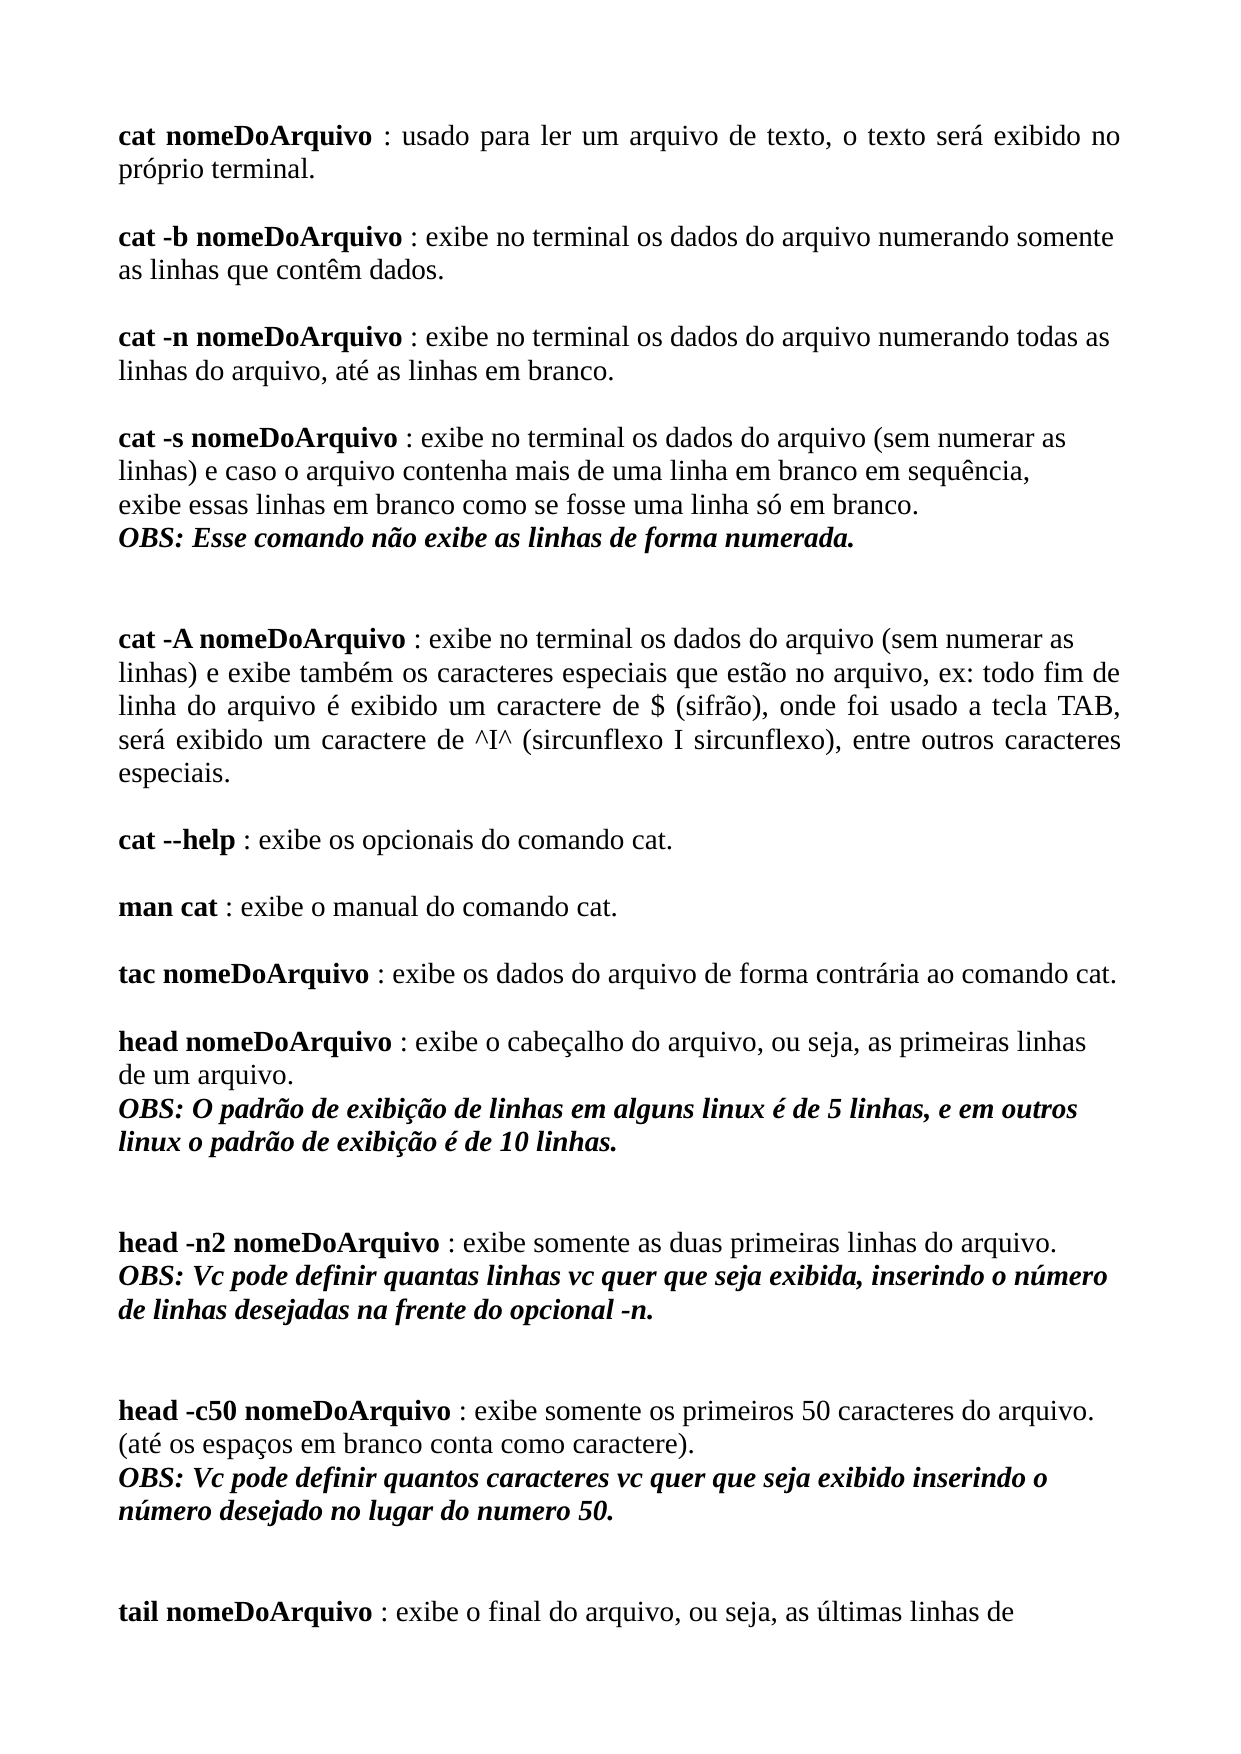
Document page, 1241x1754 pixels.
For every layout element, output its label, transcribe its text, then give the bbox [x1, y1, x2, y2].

text OBS: Vc pode definir quantas linhas vc quer que seja exibida, inserindo o número [118, 1258, 1122, 1292]
text de linhas desejadas na frente do opcional -n. [118, 1292, 1122, 1326]
text de um arquivo. [118, 1057, 1122, 1091]
text linhas do arquivo, até as linhas em branco. [118, 353, 1122, 386]
text head -c50 nomeDoArquivo : exibe somente os primeiros 50 caracteres do arquivo. [118, 1393, 1122, 1426]
text OBS: Vc pode definir quantos caracteres vc quer que seja exibido inserindo o [118, 1460, 1122, 1493]
text head -n2 nomeDoArquivo : exibe somente as duas primeiras linhas do arquivo. [118, 1225, 1122, 1258]
text exibe essas linhas em branco como se fosse uma linha só em branco. [118, 487, 1122, 521]
text head nomeDoArquivo : exibe o cabeçalho do arquivo, ou seja, as primeiras linhas [118, 1024, 1122, 1057]
text cat --help : exibe os opcionais do comando cat. [118, 822, 1122, 856]
text número desejado no lugar do numero 50. [118, 1493, 1122, 1527]
text linhas) e exibe também os caracteres especiais que estão no arquivo, ex: todo fim de linha do arquivo é exibido um caractere de $ (sifrão), onde foi usado a tecla TAB, será exibido um caractere de ^I^ (sircunflexo I sircunflexo), entre outros caracteres especiais. [118, 655, 1122, 789]
text tac nomeDoArquivo : exibe os dados do arquivo de forma contrária ao comando cat. [118, 957, 1122, 990]
text as linhas que contêm dados. [118, 252, 1122, 286]
text (até os espaços em branco conta como caractere). [118, 1426, 1122, 1460]
text OBS: Esse comando não exibe as linhas de forma numerada. [118, 521, 1122, 554]
text cat -A nomeDoArquivo : exibe no terminal os dados do arquivo (sem numerar as [118, 621, 1122, 655]
text linux o padrão de exibição é de 10 linhas. [118, 1124, 1122, 1158]
text cat -n nomeDoArquivo : exibe no terminal os dados do arquivo numerando todas as [118, 319, 1122, 353]
text cat -s nomeDoArquivo : exibe no terminal os dados do arquivo (sem numerar as [118, 420, 1122, 453]
text cat -b nomeDoArquivo : exibe no terminal os dados do arquivo numerando somente [118, 219, 1122, 252]
text OBS: O padrão de exibição de linhas em alguns linux é de 5 linhas, e em outros [118, 1091, 1122, 1124]
text linhas) e caso o arquivo contenha mais de uma linha em branco em sequência, [118, 453, 1122, 487]
text man cat : exibe o manual do comando cat. [118, 889, 1122, 923]
text tail nomeDoArquivo : exibe o final do arquivo, ou seja, as últimas linhas de [118, 1594, 1122, 1627]
text cat nomeDoArquivo : usado para ler um arquivo de texto, o texto será exibido no próprio terminal. [118, 118, 1122, 185]
